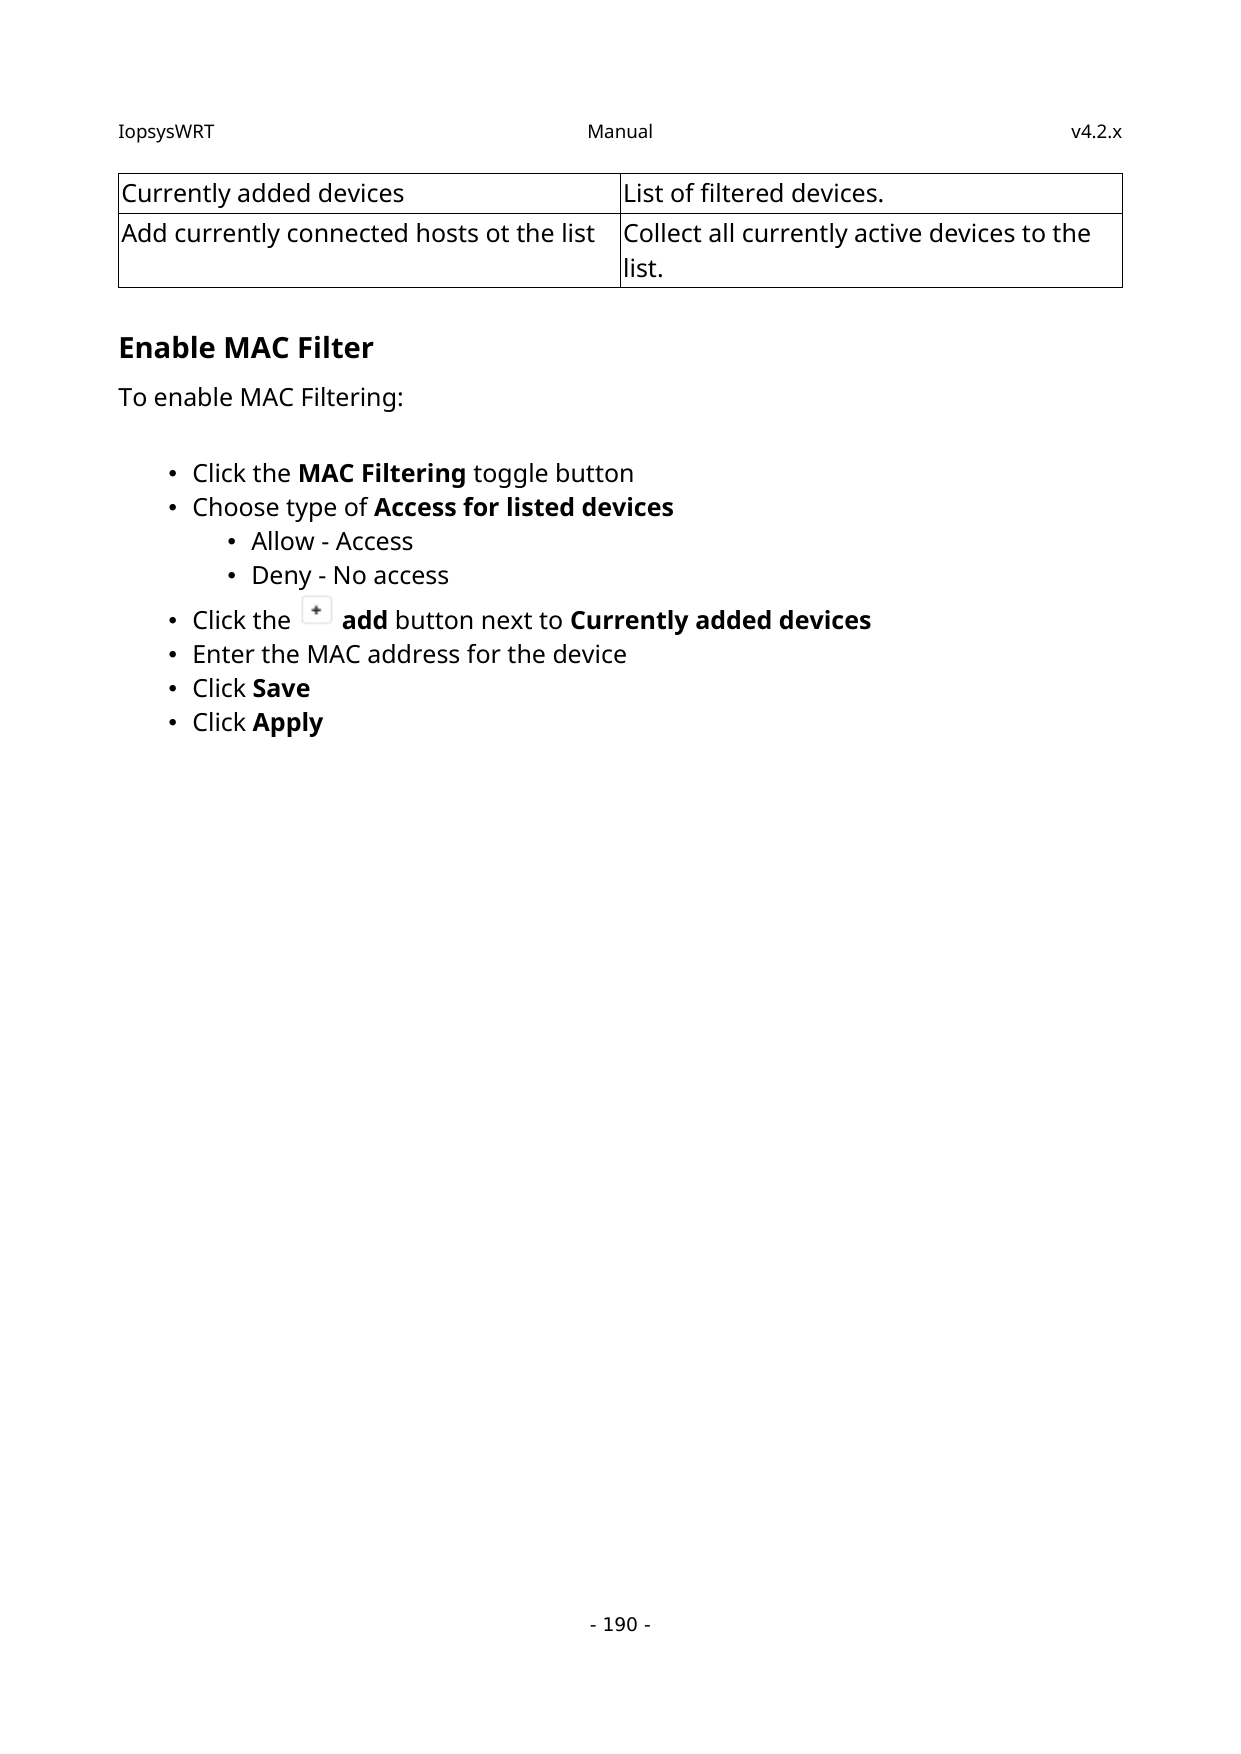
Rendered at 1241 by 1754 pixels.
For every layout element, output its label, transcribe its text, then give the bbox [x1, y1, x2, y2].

table_cell List of filtered devices. [621, 174, 1122, 213]
list Allow - Access [236, 523, 1122, 557]
picture [297, 591, 336, 629]
list Choose type of Access for listed devices [177, 489, 1122, 523]
list Click Apply [177, 704, 1122, 738]
list Enter the MAC address for the device [177, 636, 1122, 670]
list Click the add button next to Currently added devices [177, 603, 1122, 636]
list Click Save [177, 670, 1122, 704]
text To enable MAC Filtering: [118, 379, 1122, 413]
list Click the MAC Filtering toggle button [177, 455, 1122, 489]
list Deny - No access [236, 557, 1122, 592]
table_cell Currently added devices [119, 174, 620, 213]
table_cell Add currently connected hosts ot the list [119, 214, 620, 287]
subtitle Enable MAC Filter [118, 327, 1122, 367]
table_cell Collect all currently active devices to the list. [621, 214, 1122, 287]
